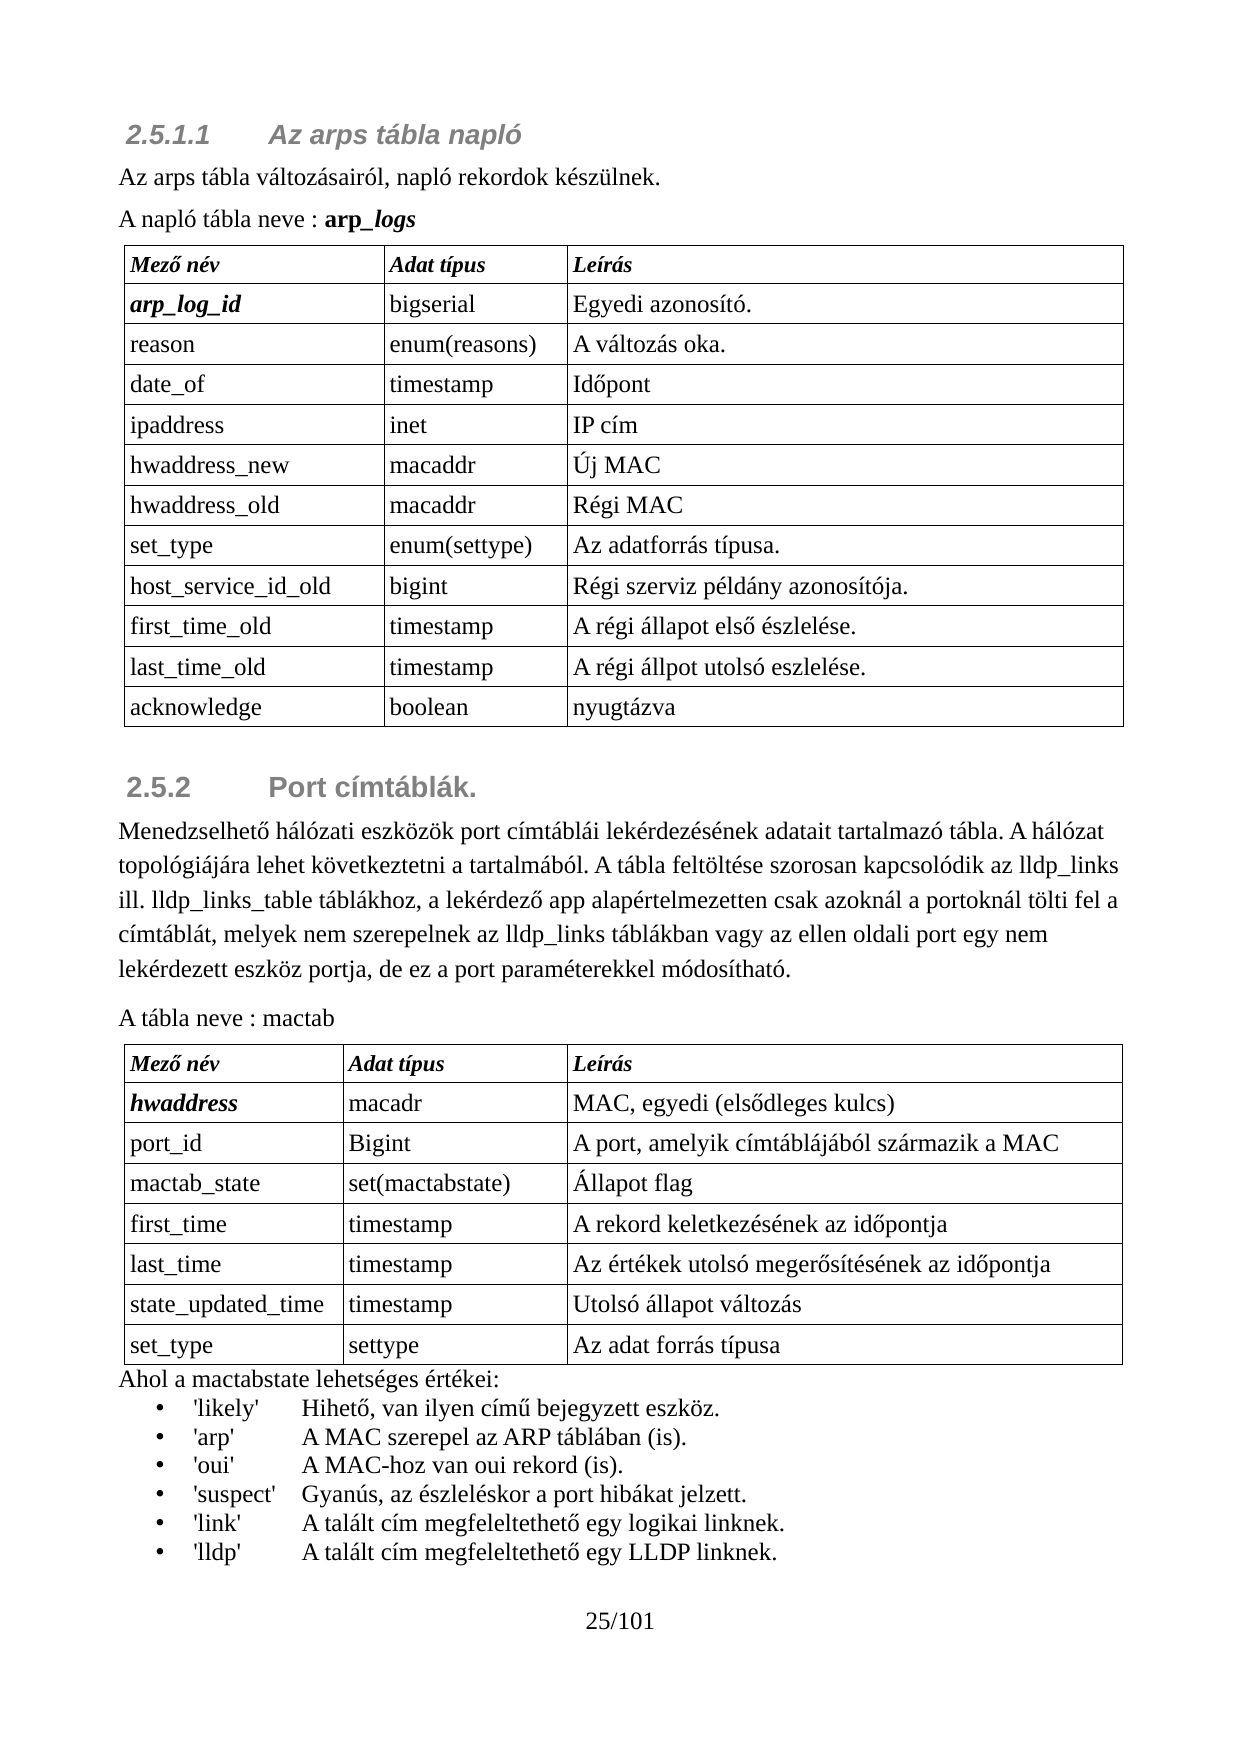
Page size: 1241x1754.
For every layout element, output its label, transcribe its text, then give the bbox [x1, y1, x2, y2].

table_cell timestamp [344, 1285, 567, 1324]
table_cell A régi állapot első észlelése. [568, 606, 1123, 646]
table_cell last_time [125, 1244, 343, 1283]
table_cell MAC, egyedi (elsődleges kulcs) [568, 1083, 1122, 1122]
table_cell reason [125, 324, 384, 363]
table_cell mactab_state [125, 1164, 343, 1203]
table_header Mező név [125, 1045, 343, 1082]
table_cell acknowledge [125, 687, 384, 726]
table_cell Az értékek utolsó megerősítésének az időpontja [568, 1244, 1122, 1283]
table_header Leírás [568, 246, 1123, 283]
table_cell A rekord keletkezésének az időpontja [568, 1204, 1122, 1243]
table_cell hwaddress_old [125, 486, 384, 525]
table_cell macaddr [385, 445, 567, 484]
table_cell IP cím [568, 405, 1123, 444]
text A napló tábla neve : arp_logs [118, 204, 1122, 232]
table_cell macadr [344, 1083, 567, 1122]
text Az arps tábla változásairól, napló rekordok készülnek. [118, 162, 1122, 191]
text Menedzselhető hálózati eszközök port címtáblái lekérdezésének adatait tartalmazó tábla. A hálózat topológiájára lehet következtetni a tartalmából. A tábla feltöltése szorosan kapcsolódik az lldp_links ill. lldp_links_table táblákhoz, a lekérdező app alapértelmezetten csak azoknál a portoknál tölti fel a címtáblát, melyek nem szerepelnek az lldp_links táblákban vagy az ellen oldali port egy nem lekérdezett eszköz portja, de ez a port paraméterekkel módosítható. [118, 816, 1122, 982]
table_header Adat típus [344, 1045, 567, 1082]
subtitle Port címtáblák. [118, 770, 1122, 803]
table_cell settype [344, 1325, 567, 1364]
table_header Mező név [125, 246, 384, 283]
table_cell timestamp [344, 1244, 567, 1283]
list 'arp' A MAC szerepel az ARP táblában (is). [156, 1422, 1122, 1451]
table_cell arp_log_id [125, 284, 384, 323]
table_cell bigserial [385, 284, 567, 323]
table_cell A változás oka. [568, 324, 1123, 363]
text Ahol a mactabstate lehetséges értékei: [118, 1364, 1122, 1393]
table_cell nyugtázva [568, 687, 1123, 726]
table_cell Régi MAC [568, 486, 1123, 525]
table_cell bigint [385, 566, 567, 605]
text A tábla neve : mactab [118, 1003, 1122, 1032]
table_cell hwaddress [125, 1083, 343, 1122]
table_cell state_updated_time [125, 1285, 343, 1324]
table_cell boolean [385, 687, 567, 726]
list 'lldp' A talált cím megfeleltethető egy LLDP linknek. [156, 1537, 1122, 1566]
table_cell Állapot flag [568, 1164, 1122, 1203]
table_cell host_service_id_old [125, 566, 384, 605]
table_cell inet [385, 405, 567, 444]
table_cell Időpont [568, 365, 1123, 404]
list 'likely' Hihető, van ilyen című bejegyzett eszköz. [156, 1393, 1122, 1422]
subtitle Az arps tábla napló [118, 118, 1122, 150]
table_cell Bigint [344, 1123, 567, 1163]
table_cell Egyedi azonosító. [568, 284, 1123, 323]
table_cell Utolsó állapot változás [568, 1285, 1122, 1324]
table_header Adat típus [385, 246, 567, 283]
table_cell enum(reasons) [385, 324, 567, 363]
table_cell set(mactabstate) [344, 1164, 567, 1203]
table_cell first_time_old [125, 606, 384, 646]
table_cell timestamp [385, 365, 567, 404]
table_cell set_type [125, 526, 384, 565]
table_cell hwaddress_new [125, 445, 384, 484]
table_cell enum(settype) [385, 526, 567, 565]
table_cell timestamp [385, 647, 567, 686]
table_cell ipaddress [125, 405, 384, 444]
table_cell Az adat forrás típusa [568, 1325, 1122, 1364]
table_cell set_type [125, 1325, 343, 1364]
table_cell port_id [125, 1123, 343, 1163]
table_header Leírás [568, 1045, 1122, 1082]
table_cell first_time [125, 1204, 343, 1243]
table_cell A port, amelyik címtáblájából származik a MAC [568, 1123, 1122, 1163]
list 'oui' A MAC-hoz van oui rekord (is). [156, 1451, 1122, 1479]
list 'suspect' Gyanús, az észleléskor a port hibákat jelzett. [156, 1479, 1122, 1508]
table_cell A régi állpot utolsó eszlelése. [568, 647, 1123, 686]
list 'link' A talált cím megfeleltethető egy logikai linknek. [156, 1508, 1122, 1537]
table_cell last_time_old [125, 647, 384, 686]
table_cell macaddr [385, 486, 567, 525]
table_cell Új MAC [568, 445, 1123, 484]
table_cell date_of [125, 365, 384, 404]
table_cell Régi szerviz példány azonosítója. [568, 566, 1123, 605]
table_cell timestamp [344, 1204, 567, 1243]
table_cell timestamp [385, 606, 567, 646]
table_cell Az adatforrás típusa. [568, 526, 1123, 565]
